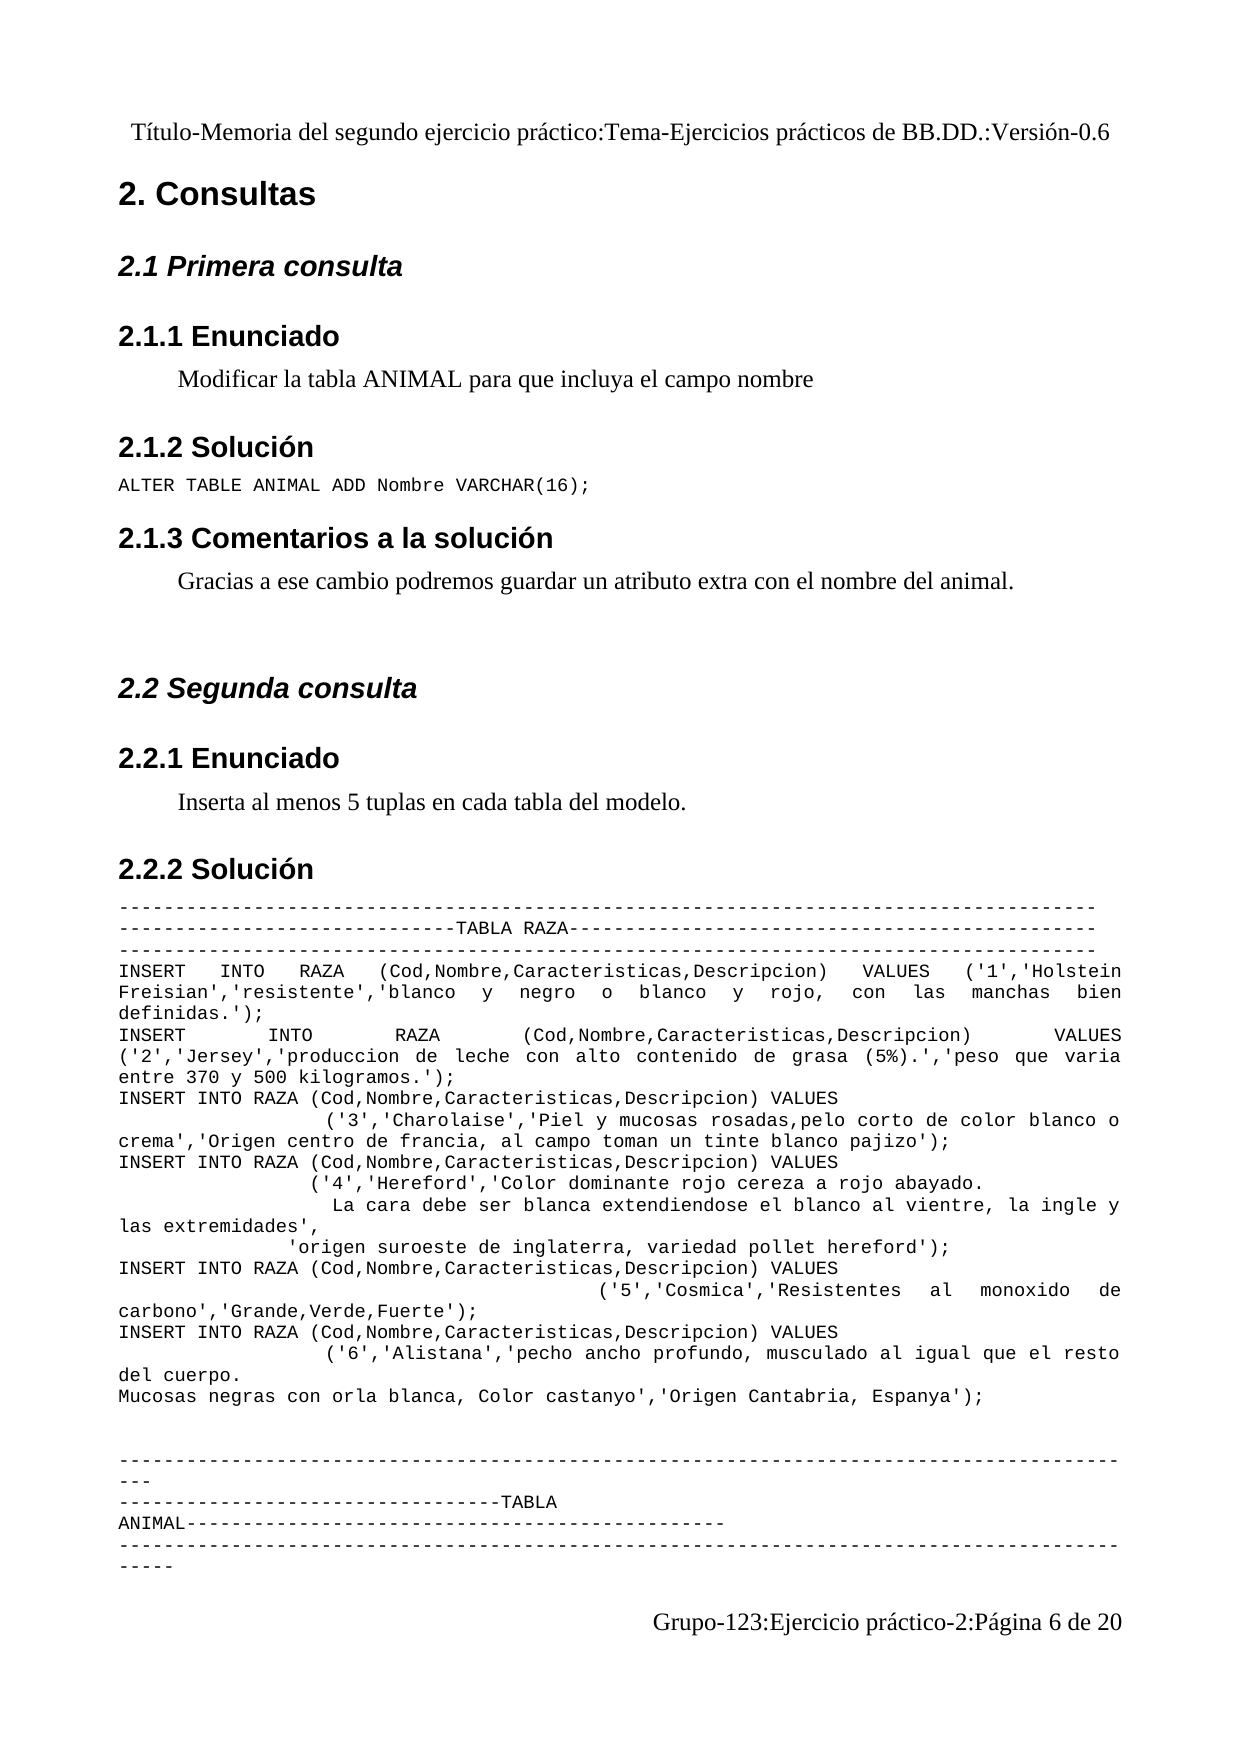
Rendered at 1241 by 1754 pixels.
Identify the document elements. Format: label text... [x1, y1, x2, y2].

text ('6','Alistana','pecho ancho profundo, musculado al igual que el resto del cuerpo. [118, 1344, 1122, 1387]
text INSERT INTO RAZA (Cod,Nombre,Caracteristicas,Descripcion) VALUES [118, 1153, 1122, 1174]
text ('5','Cosmica','Resistentes al monoxido de carbono','Grande,Verde,Fuerte'); [118, 1280, 1122, 1323]
text INSERT INTO RAZA (Cod,Nombre,Caracteristicas,Descripcion) VALUES [118, 1323, 1122, 1344]
text INSERT INTO RAZA (Cod,Nombre,Caracteristicas,Descripcion) VALUES ('2','Jersey','produccion de leche con alto contenido de grasa (5%).','peso que varia entre 370 y 500 kilogramos.'); [118, 1025, 1122, 1089]
text La cara debe ser blanca extendiendose el blanco al vientre, la ingle y las extremidades', [118, 1195, 1122, 1238]
text Modificar la tabla ANIMAL para que incluya el campo nombre [118, 365, 1122, 393]
text 'origen suroeste de inglaterra, variedad pollet hereford'); [118, 1238, 1122, 1259]
text ('3','Charolaise','Piel y mucosas rosadas,pelo corto de color blanco o crema','Origen centro de francia, al campo toman un tinte blanco pajizo'); [118, 1110, 1122, 1153]
subtitle 2.1 Primera consulta [118, 250, 1122, 283]
subtitle 2.1.1 Enunciado [118, 320, 1122, 353]
text INSERT INTO RAZA (Cod,Nombre,Caracteristicas,Descripcion) VALUES ('1','Holstein Freisian','resistente','blanco y negro o blanco y rojo, con las manchas bien definidas.'); [118, 962, 1122, 1025]
subtitle 2.2 Segunda consulta [118, 672, 1122, 705]
text Gracias a ese cambio podremos guardar un atributo extra con el nombre del animal. [118, 567, 1122, 595]
text --------------------------------------------------------------------------------------- [118, 898, 1122, 919]
text Inserta al menos 5 tuplas en cada tabla del modelo. [118, 788, 1122, 815]
subtitle 2.1.2 Solución [118, 431, 1122, 463]
text ---------------------------------------------------------------------------------------------- [118, 1535, 1122, 1578]
subtitle 2. Consultas [118, 175, 1122, 213]
subtitle 2.2.2 Solución [118, 853, 1122, 885]
text --------------------------------------------------------------------------------------- [118, 940, 1122, 962]
text ----------------------------------TABLA ANIMAL------------------------------------------------ [118, 1493, 1122, 1535]
text INSERT INTO RAZA (Cod,Nombre,Caracteristicas,Descripcion) VALUES [118, 1089, 1122, 1110]
text ALTER TABLE ANIMAL ADD Nombre VARCHAR(16); [118, 476, 1122, 497]
text -------------------------------------------------------------------------------------------- [118, 1450, 1122, 1493]
subtitle 2.1.3 Comentarios a la solución [118, 522, 1122, 554]
text ('4','Hereford','Color dominante rojo cereza a rojo abayado. [118, 1174, 1122, 1195]
text INSERT INTO RAZA (Cod,Nombre,Caracteristicas,Descripcion) VALUES [118, 1259, 1122, 1280]
text Mucosas negras con orla blanca, Color castanyo','Origen Cantabria, Espanya'); [118, 1387, 1122, 1408]
text ------------------------------TABLA RAZA----------------------------------------------- [118, 919, 1122, 940]
subtitle 2.2.1 Enunciado [118, 742, 1122, 775]
